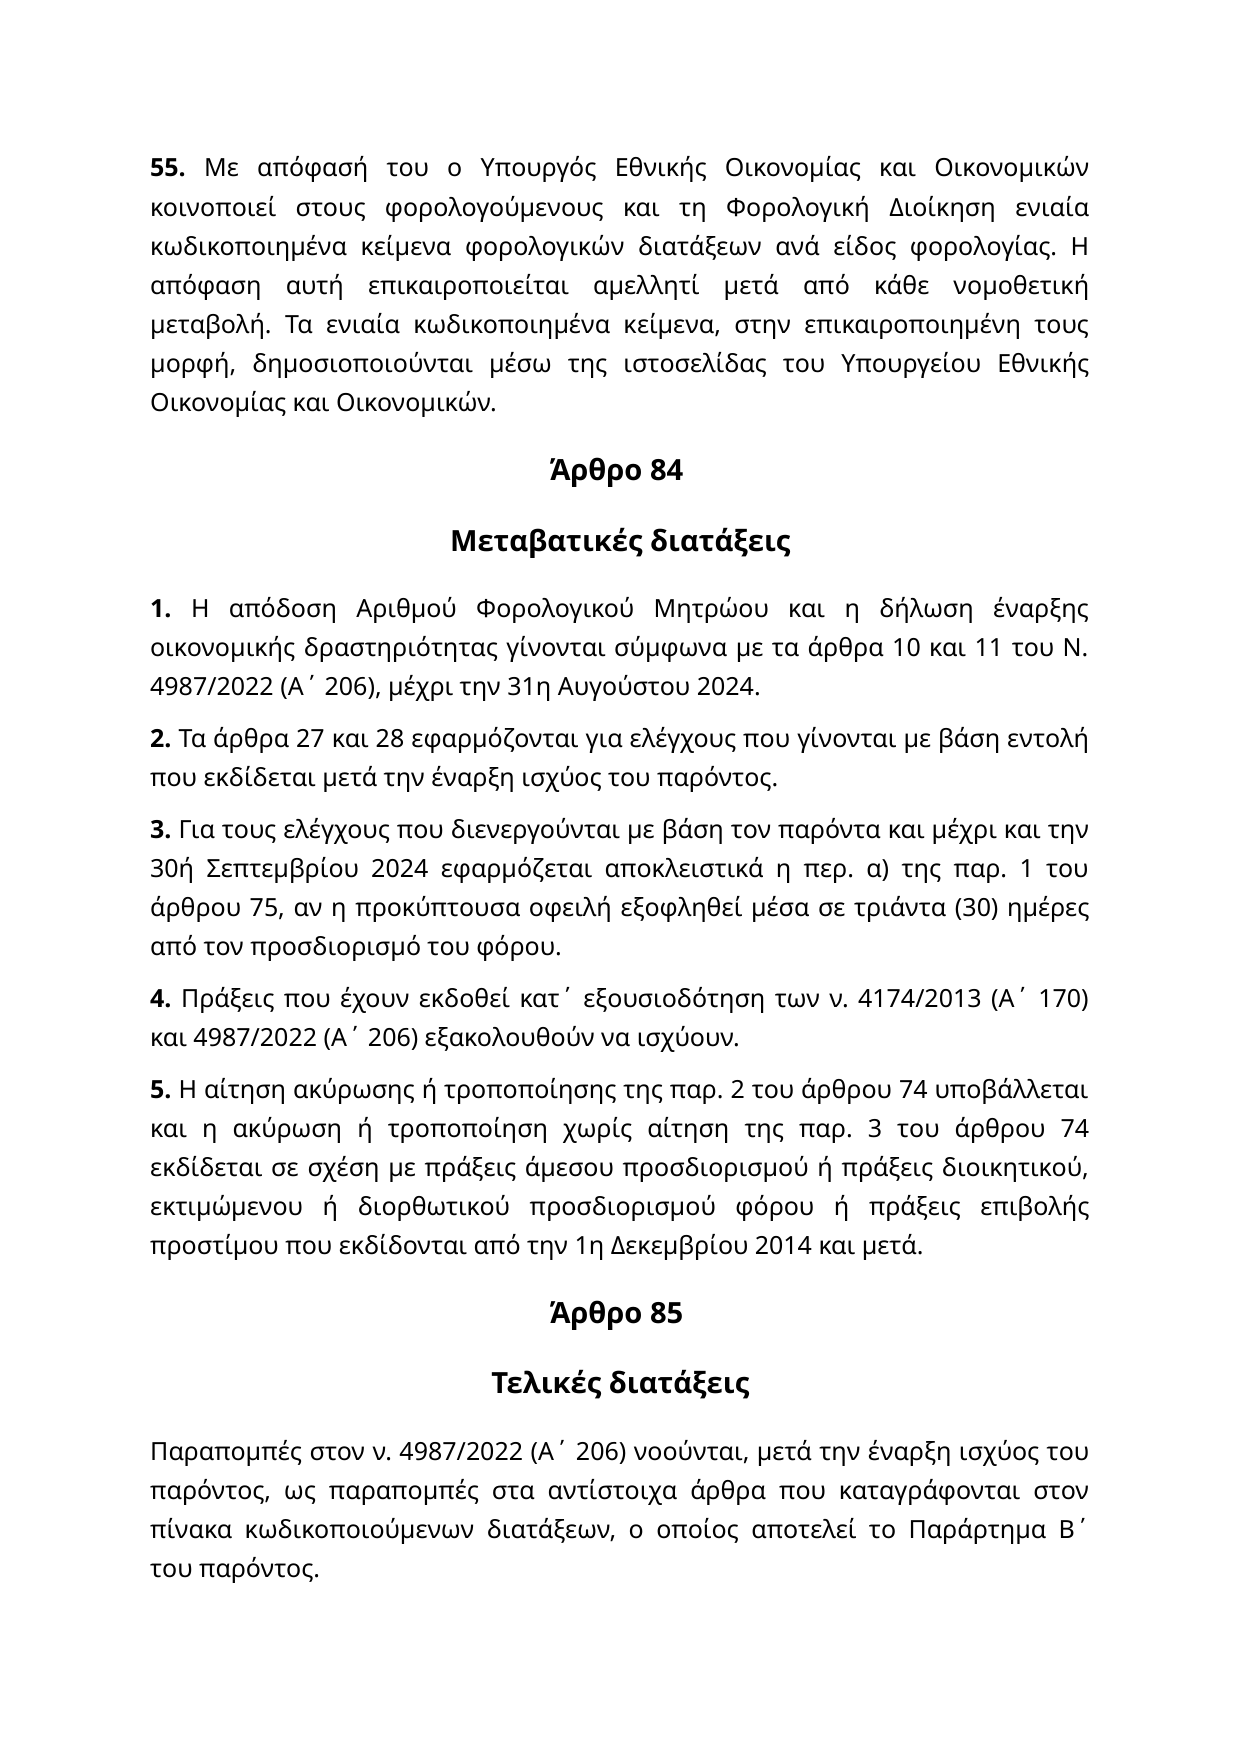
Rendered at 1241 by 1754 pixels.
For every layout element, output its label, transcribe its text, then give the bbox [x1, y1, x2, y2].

text Παραπομπές στον ν. 4987/2022 (Α΄ 206) νοούνται, μετά την έναρξη ισχύος του παρόντος, ως παραπομπές στα αντίστοιχα άρθρα που καταγράφονται στον πίνακα κωδικοποιούμενων διατάξεων, ο οποίος αποτελεί το Παράρτημα Β΄ του παρόντος. [150, 1433, 1090, 1585]
subtitle Μεταβατικές διατάξεις [150, 520, 1090, 559]
subtitle Άρθρο 84 [150, 449, 1090, 489]
text 2. Τα άρθρα 27 και 28 εφαρμόζονται για ελέγχους που γίνονται με βάση εντολή που εκδίδεται μετά την έναρξη ισχύος του παρόντος. [150, 720, 1090, 794]
subtitle Άρθρο 85 [150, 1292, 1090, 1332]
text 5. Η αίτηση ακύρωσης ή τροποποίησης της παρ. 2 του άρθρου 74 υποβάλλεται και η ακύρωση ή τροποποίηση χωρίς αίτηση της παρ. 3 του άρθρου 74 εκδίδεται σε σχέση με πράξεις άμεσου προσδιορισμού ή πράξεις διοικητικού, εκτιμώμενου ή διορθωτικού προσδιορισμού φόρου ή πράξεις επιβολής προστίμου που εκδίδονται από την 1η Δεκεμβρίου 2014 και μετά. [150, 1071, 1090, 1262]
subtitle Τελικές διατάξεις [150, 1363, 1090, 1402]
text 55. Με απόφασή του ο Υπουργός Εθνικής Οικονομίας και Οικονομικών κοινοποιεί στους φορολογούμενους και τη Φορολογική Διοίκηση ενιαία κωδικοποιημένα κείμενα φορολογικών διατάξεων ανά είδος φορολογίας. Η απόφαση αυτή επικαιροποιείται αμελλητί μετά από κάθε νομοθετική μεταβολή. Τα ενιαία κωδικοποιημένα κείμενα, στην επικαιροποιημένη τους μορφή, δημοσιοποιούνται μέσω της ιστοσελίδας του Υπουργείου Εθνικής Οικονομίας και Οικονομικών. [150, 150, 1090, 419]
text 3. Για τους ελέγχους που διενεργούνται με βάση τον παρόντα και μέχρι και την 30ή Σεπτεμβρίου 2024 εφαρμόζεται αποκλειστικά η περ. α) της παρ. 1 του άρθρου 75, αν η προκύπτουσα οφειλή εξοφληθεί μέσα σε τριάντα (30) ημέρες από τον προσδιορισμό του φόρου. [150, 811, 1090, 963]
text 4. Πράξεις που έχουν εκδοθεί κατ΄ εξουσιοδότηση των ν. 4174/2013 (Α΄ 170) και 4987/2022 (Α΄ 206) εξακολουθούν να ισχύουν. [150, 980, 1090, 1054]
text 1. Η απόδοση Αριθμού Φορολογικού Μητρώου και η δήλωση έναρξης οικονομικής δραστηριότητας γίνονται σύμφωνα με τα άρθρα 10 και 11 του Ν. 4987/2022 (Α΄ 206), μέχρι την 31η Αυγούστου 2024. [150, 590, 1090, 703]
